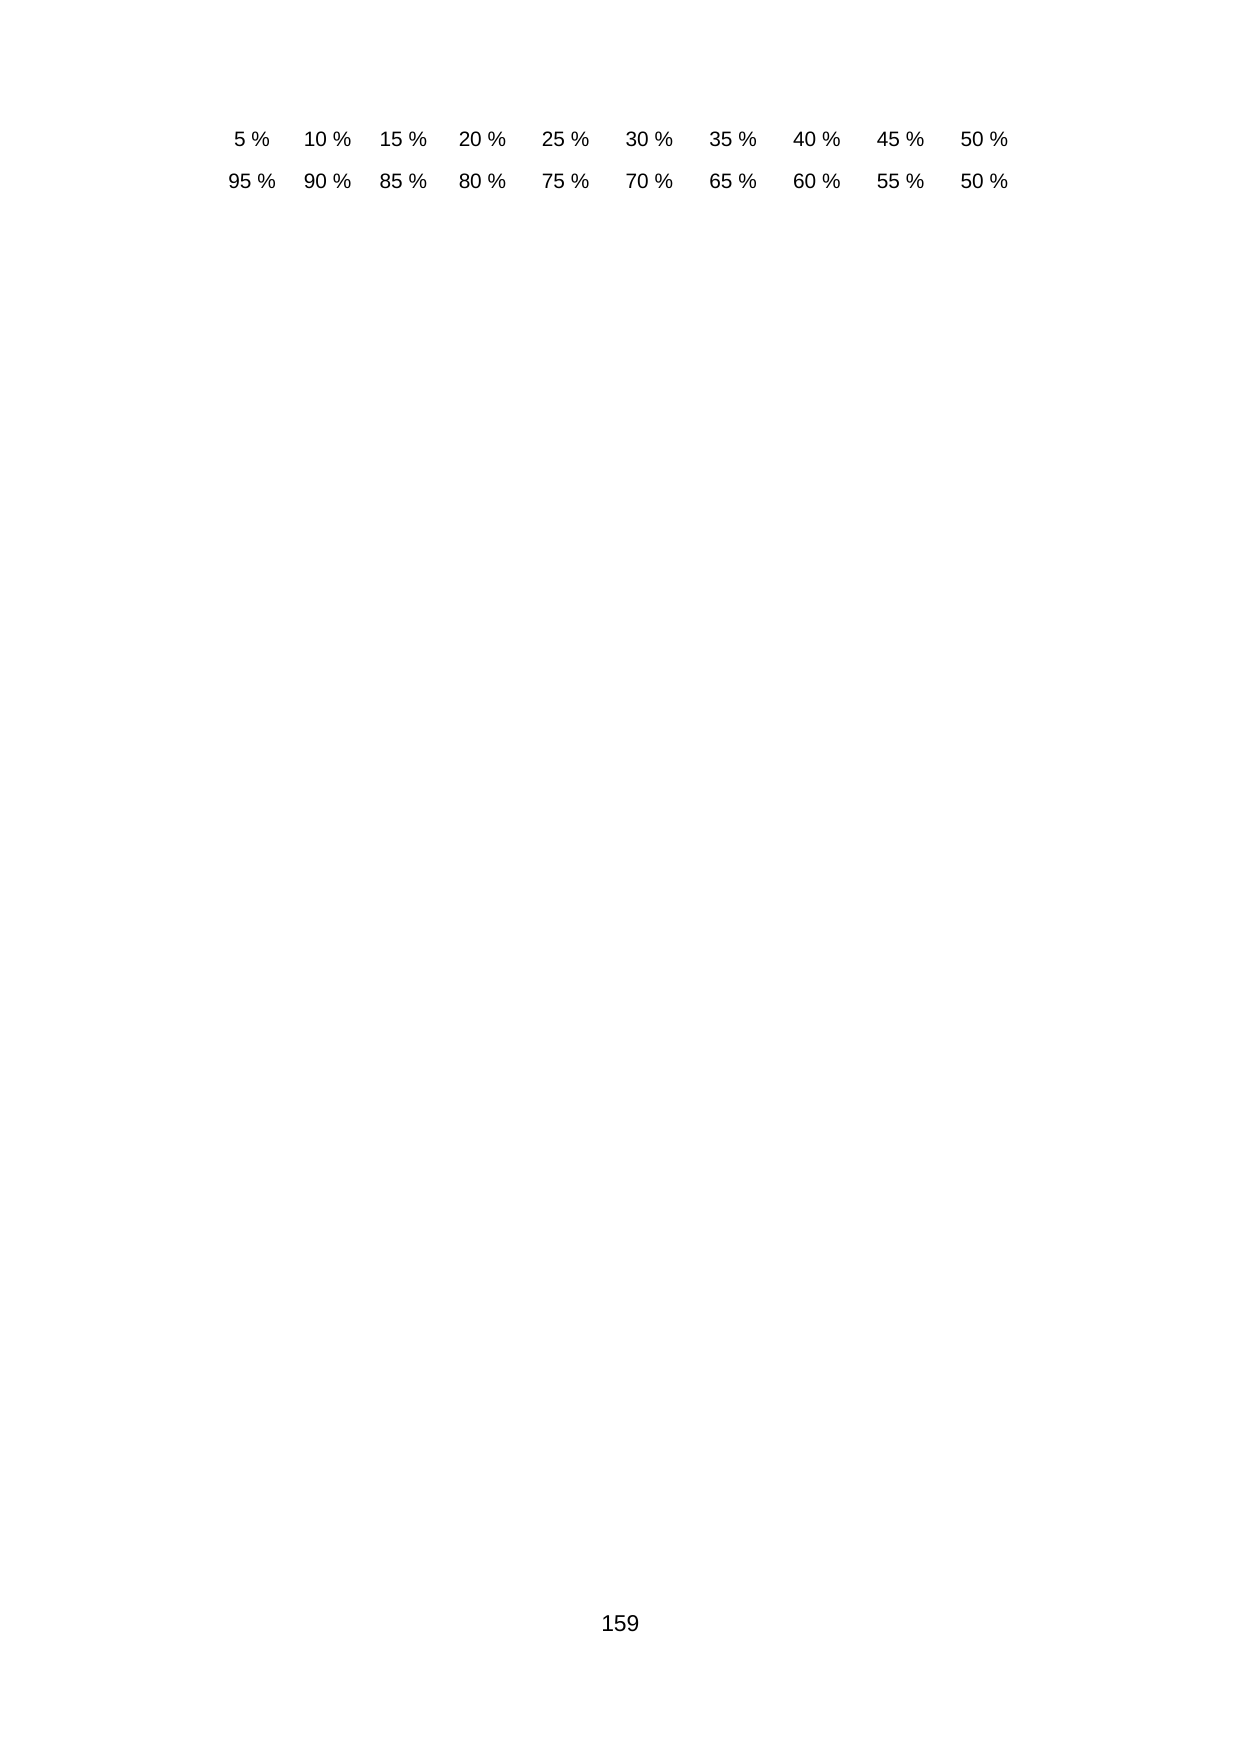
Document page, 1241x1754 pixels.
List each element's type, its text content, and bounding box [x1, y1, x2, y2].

table_cell 80 % [441, 160, 523, 201]
table_cell 90 % [290, 160, 365, 201]
table_cell [118, 118, 214, 160]
table_cell 75 % [524, 160, 607, 201]
table_cell 40 % [775, 118, 858, 160]
table_cell 20 % [441, 118, 523, 160]
table_cell 10 % [290, 118, 365, 160]
table_cell 65 % [691, 160, 775, 201]
table_cell [1026, 118, 1122, 160]
table_cell 15 % [365, 118, 441, 160]
table_cell [1026, 160, 1122, 201]
table_cell 85 % [365, 160, 441, 201]
table_cell 55 % [859, 160, 942, 201]
table_cell 70 % [607, 160, 691, 201]
table_cell 35 % [691, 118, 775, 160]
table_cell 5 % [214, 118, 289, 160]
table_cell 60 % [775, 160, 858, 201]
table_cell [118, 160, 214, 201]
table_cell 95 % [214, 160, 289, 201]
table_cell 30 % [607, 118, 691, 160]
table_cell 45 % [859, 118, 942, 160]
table_cell 50 % [942, 118, 1026, 160]
table_cell 25 % [524, 118, 607, 160]
table_cell 50 % [942, 160, 1026, 201]
